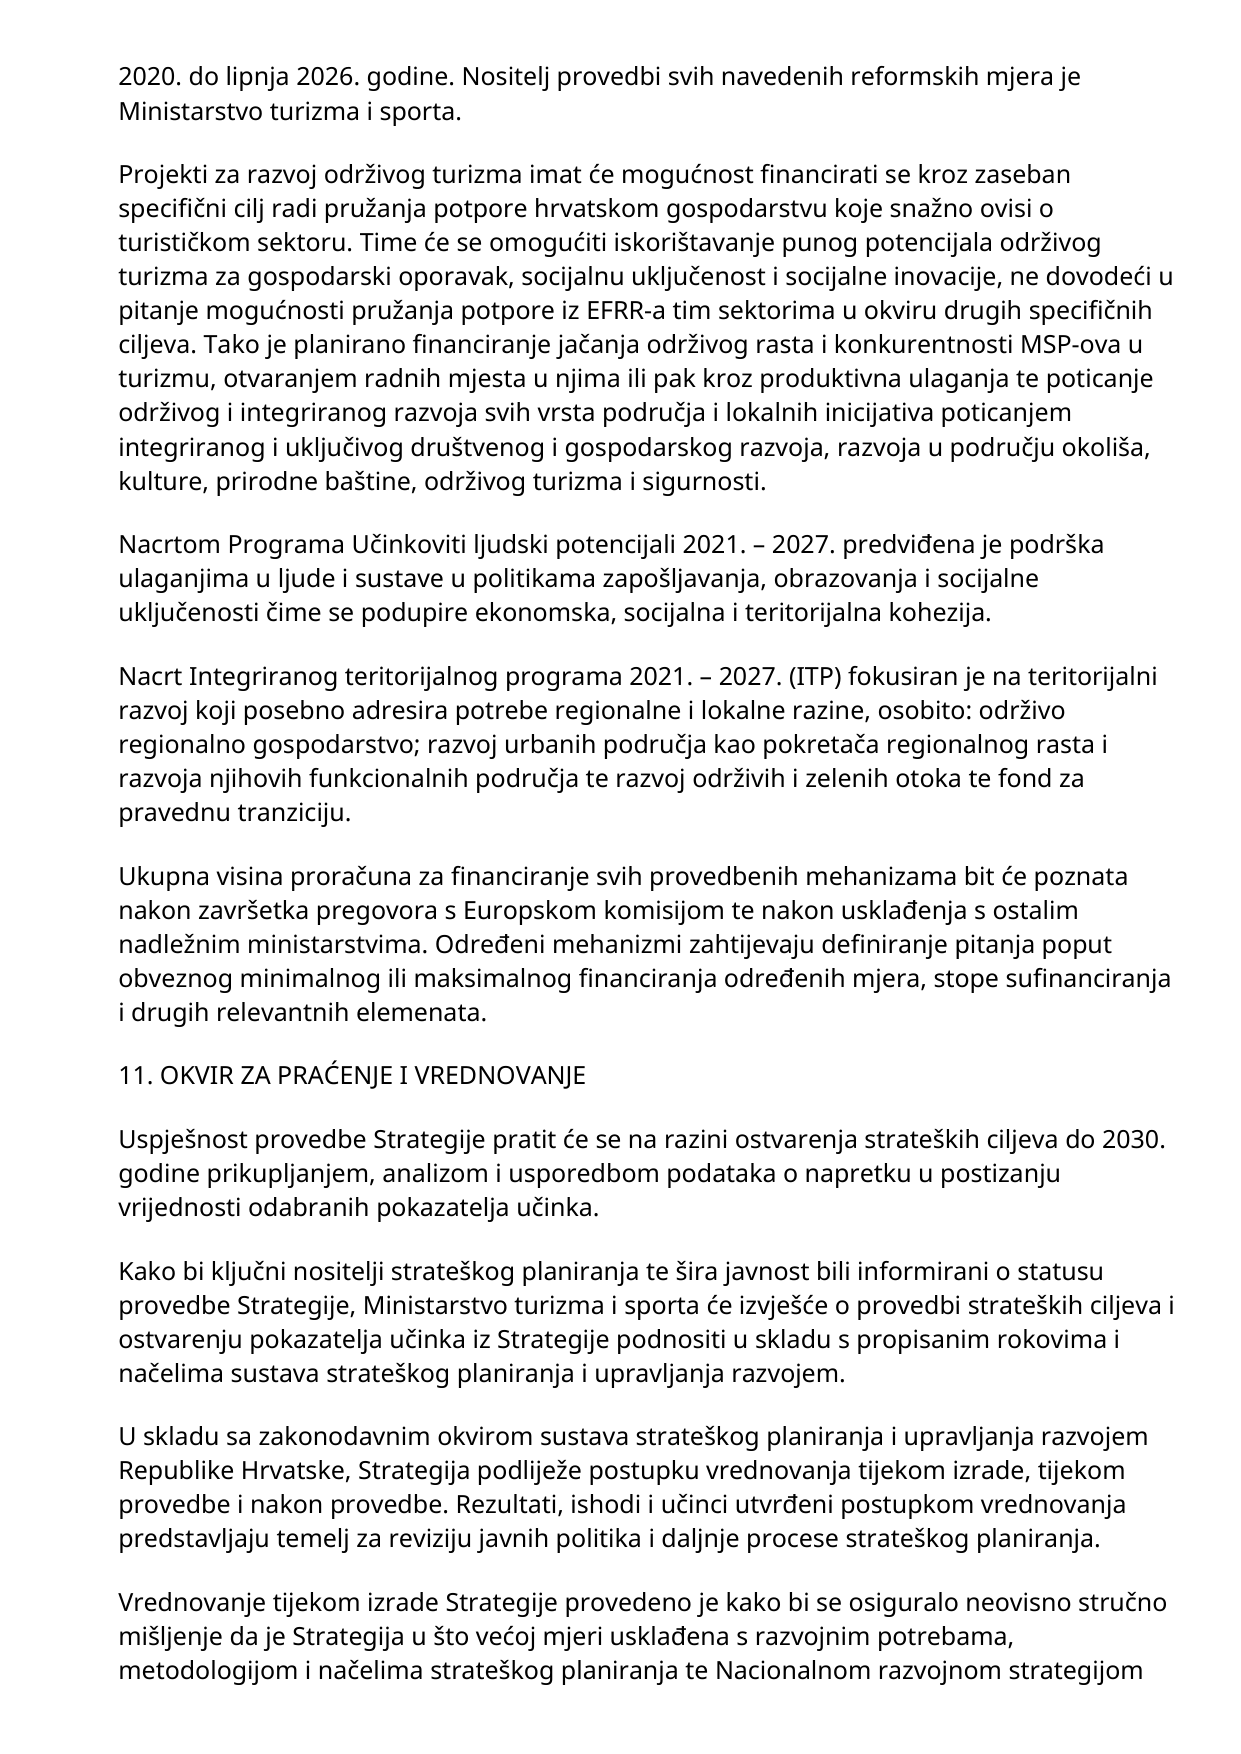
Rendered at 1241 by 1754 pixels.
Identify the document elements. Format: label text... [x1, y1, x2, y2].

text Nacrtom Programa Učinkoviti ljudski potencijali 2021. – 2027. predviđena je podrška ulaganjima u ljude i sustave u politikama zapošljavanja, obrazovanja i socijalne uključenosti čime se podupire ekonomska, socijalna i teritorijalna kohezija. [118, 527, 1181, 629]
text Kako bi ključni nositelji strateškog planiranja te šira javnost bili informirani o statusu provedbe Strategije, Ministarstvo turizma i sporta će izvješće o provedbi strateških ciljeva i ostvarenju pokazatelja učinka iz Strategije podnositi u skladu s propisanim rokovima i načelima sustava strateškog planiranja i upravljanja razvojem. [118, 1253, 1181, 1389]
text U skladu sa zakonodavnim okvirom sustava strateškog planiranja i upravljanja razvojem Republike Hrvatske, Strategija podliježe postupku vrednovanja tijekom izrade, tijekom provedbe i nakon provedbe. Rezultati, ishodi i učinci utvrđeni postupkom vrednovanja predstavljaju temelj za reviziju javnih politika i daljnje procese strateškog planiranja. [118, 1419, 1181, 1555]
text Projekti za razvoj održivog turizma imat će mogućnost financirati se kroz zaseban specifični cilj radi pružanja potpore hrvatskom gospodarstvu koje snažno ovisi o turističkom sektoru. Time će se omogućiti iskorištavanje punog potencijala održivog turizma za gospodarski oporavak, socijalnu uključenost i socijalne inovacije, ne dovodeći u pitanje mogućnosti pružanja potpore iz EFRR-a tim sektorima u okviru drugih specifičnih ciljeva. Tako je planirano financiranje jačanja održivog rasta i konkurentnosti MSP-ova u turizmu, otvaranjem radnih mjesta u njima ili pak kroz produktivna ulaganja te poticanje održivog i integriranog razvoja svih vrsta područja i lokalnih inicijativa poticanjem integriranog i uključivog društvenog i gospodarskog razvoja, razvoja u području okoliša, kulture, prirodne baštine, održivog turizma i sigurnosti. [118, 157, 1181, 497]
text 11. OKVIR ZA PRAĆENJE I VREDNOVANJE [118, 1058, 1181, 1092]
text 2020. do lipnja 2026. godine. Nositelj provedbi svih navedenih reformskih mjera je Ministarstvo turizma i sporta. [118, 59, 1181, 127]
text Uspješnost provedbe Strategije pratit će se na razini ostvarenja strateških ciljeva do 2030. godine prikupljanjem, analizom i usporedbom podataka o napretku u postizanju vrijednosti odabranih pokazatelja učinka. [118, 1122, 1181, 1224]
text Ukupna visina proračuna za financiranje svih provedbenih mehanizama bit će poznata nakon završetka pregovora s Europskom komisijom te nakon usklađenja s ostalim nadležnim ministarstvima. Određeni mehanizmi zahtijevaju definiranje pitanja poput obveznog minimalnog ili maksimalnog financiranja određenih mjera, stope sufinanciranja i drugih relevantnih elemenata. [118, 858, 1181, 1028]
text Nacrt Integriranog teritorijalnog programa 2021. – 2027. (ITP) fokusiran je na teritorijalni razvoj koji posebno adresira potrebe regionalne i lokalne razine, osobito: održivo regionalno gospodarstvo; razvoj urbanih područja kao pokretača regionalnog rasta i razvoja njihovih funkcionalnih područja te razvoj održivih i zelenih otoka te fond za pravednu tranziciju. [118, 658, 1181, 829]
text Vrednovanje tijekom izrade Strategije provedeno je kako bi se osiguralo neovisno stručno mišljenje da je Strategija u što većoj mjeri usklađena s razvojnim potrebama, metodologijom i načelima strateškog planiranja te Nacionalnom razvojnom strategijom [118, 1585, 1181, 1687]
